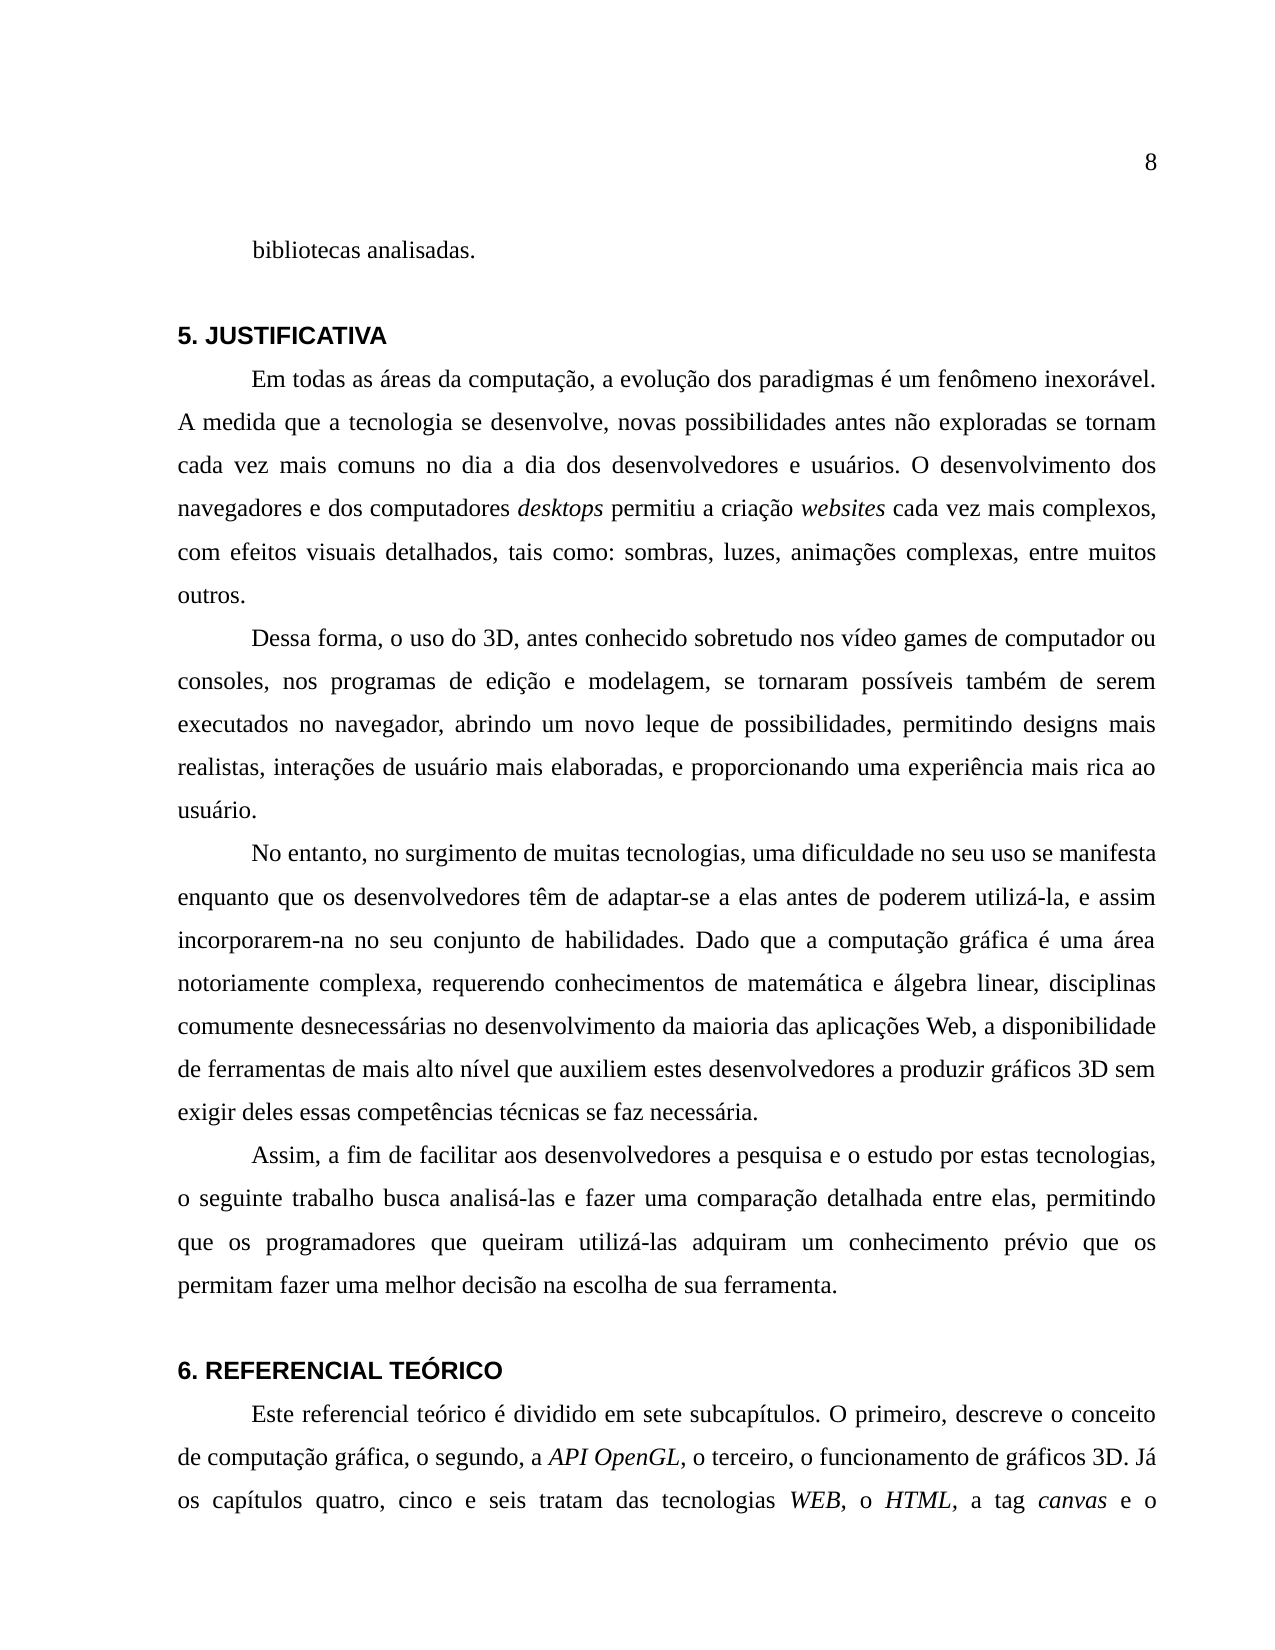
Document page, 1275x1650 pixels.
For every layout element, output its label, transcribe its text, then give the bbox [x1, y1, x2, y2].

subtitle 6. REFERENCIAL TEÓRICO [177, 1356, 1157, 1385]
text Este referencial teórico é dividido em sete subcapítulos. O primeiro, descreve o conceito de computação gráfica, o segundo, a API OpenGL, o terceiro, o funcionamento de gráficos 3D. Já os capítulos quatro, cinco e seis tratam das tecnologias WEB, o HTML, a tag canvas e o [177, 1399, 1157, 1514]
subtitle 5. JUSTIFICATIVA [177, 321, 1157, 350]
text Assim, a fim de facilitar aos desenvolvedores a pesquisa e o estudo por estas tecnologias, o seguinte trabalho busca analisá-las e fazer uma comparação detalhada entre elas, permitindo que os programadores que queiram utilizá-las adquiram um conhecimento prévio que os permitam fazer uma melhor decisão na escolha de sua ferramenta. [177, 1140, 1157, 1298]
text Dessa forma, o uso do 3D, antes conhecido sobretudo nos vídeo games de computador ou consoles, nos programas de edição e modelagem, se tornaram possíveis também de serem executados no navegador, abrindo um novo leque de possibilidades, permitindo designs mais realistas, interações de usuário mais elaboradas, e proporcionando uma experiência mais rica ao usuário. [177, 623, 1157, 824]
list bibliotecas analisadas. [215, 235, 1157, 263]
text No entanto, no surgimento de muitas tecnologias, uma dificuldade no seu uso se manifesta enquanto que os desenvolvedores têm de adaptar-se a elas antes de poderem utilizá-la, e assim incorporarem-na no seu conjunto de habilidades. Dado que a computação gráfica é uma área notoriamente complexa, requerendo conhecimentos de matemática e álgebra linear, disciplinas comumente desnecessárias no desenvolvimento da maioria das aplicações Web, a disponibilidade de ferramentas de mais alto nível que auxiliem estes desenvolvedores a produzir gráficos 3D sem exigir deles essas competências técnicas se faz necessária. [177, 838, 1157, 1126]
text Em todas as áreas da computação, a evolução dos paradigmas é um fenômeno inexorável. A medida que a tecnologia se desenvolve, novas possibilidades antes não exploradas se tornam cada vez mais comuns no dia a dia dos desenvolvedores e usuários. O desenvolvimento dos navegadores e dos computadores desktops permitiu a criação websites cada vez mais complexos, com efeitos visuais detalhados, tais como: sombras, luzes, animações complexas, entre muitos outros. [177, 364, 1157, 608]
